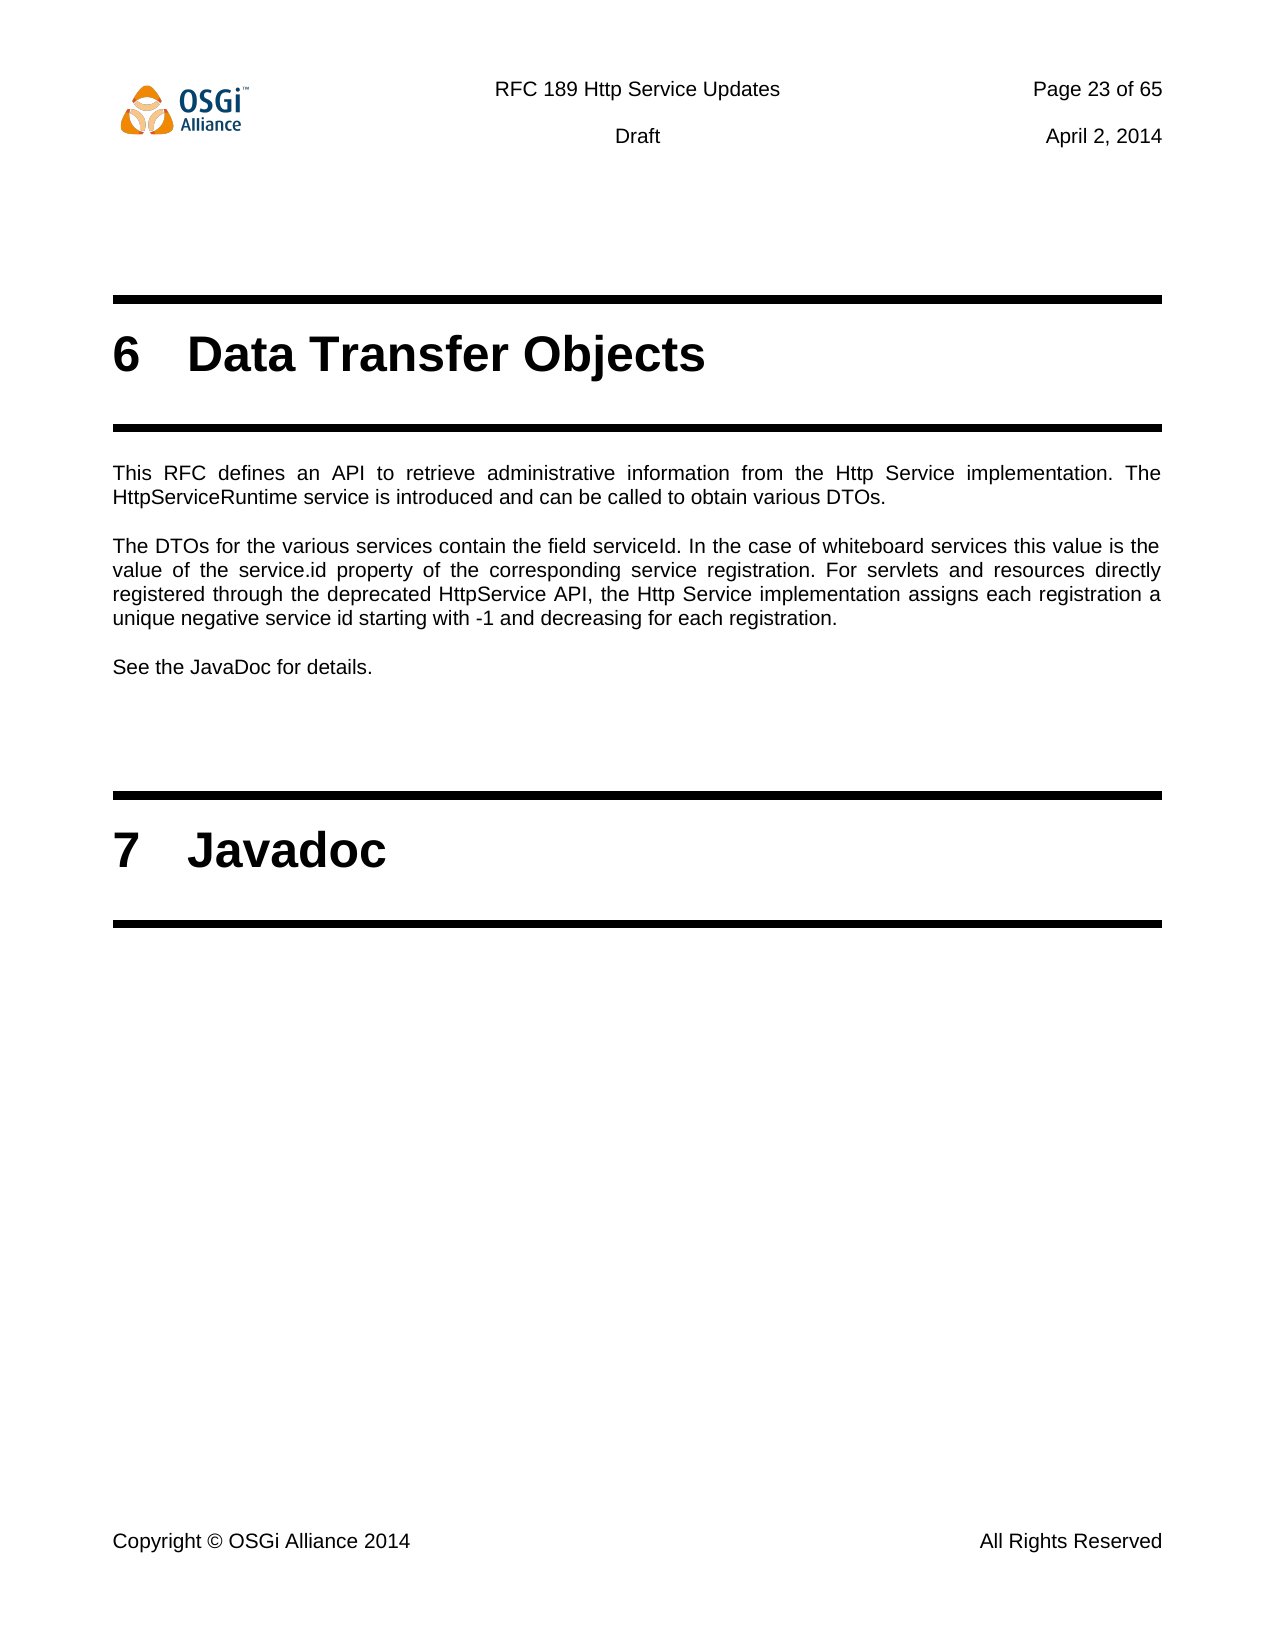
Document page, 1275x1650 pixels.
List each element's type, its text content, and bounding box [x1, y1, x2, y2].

subtitle Data Transfer Objects [112, 296, 1162, 432]
subtitle Javadoc [112, 792, 1162, 928]
picture [113, 78, 257, 142]
text This RFC defines an API to retrieve administrative information from the Http Service implementation. The HttpServiceRuntime service is introduced and can be called to obtain various DTOs. [112, 461, 1162, 509]
text The DTOs for the various services contain the field serviceId. In the case of whiteboard services this value is the value of the service.id property of the corresponding service registration. For servlets and resources directly registered through the deprecated HttpService API, the Http Service implementation assigns each registration a unique negative service id starting with -1 and decreasing for each registration. [112, 534, 1162, 630]
text See the JavaDoc for details. [112, 655, 1162, 679]
